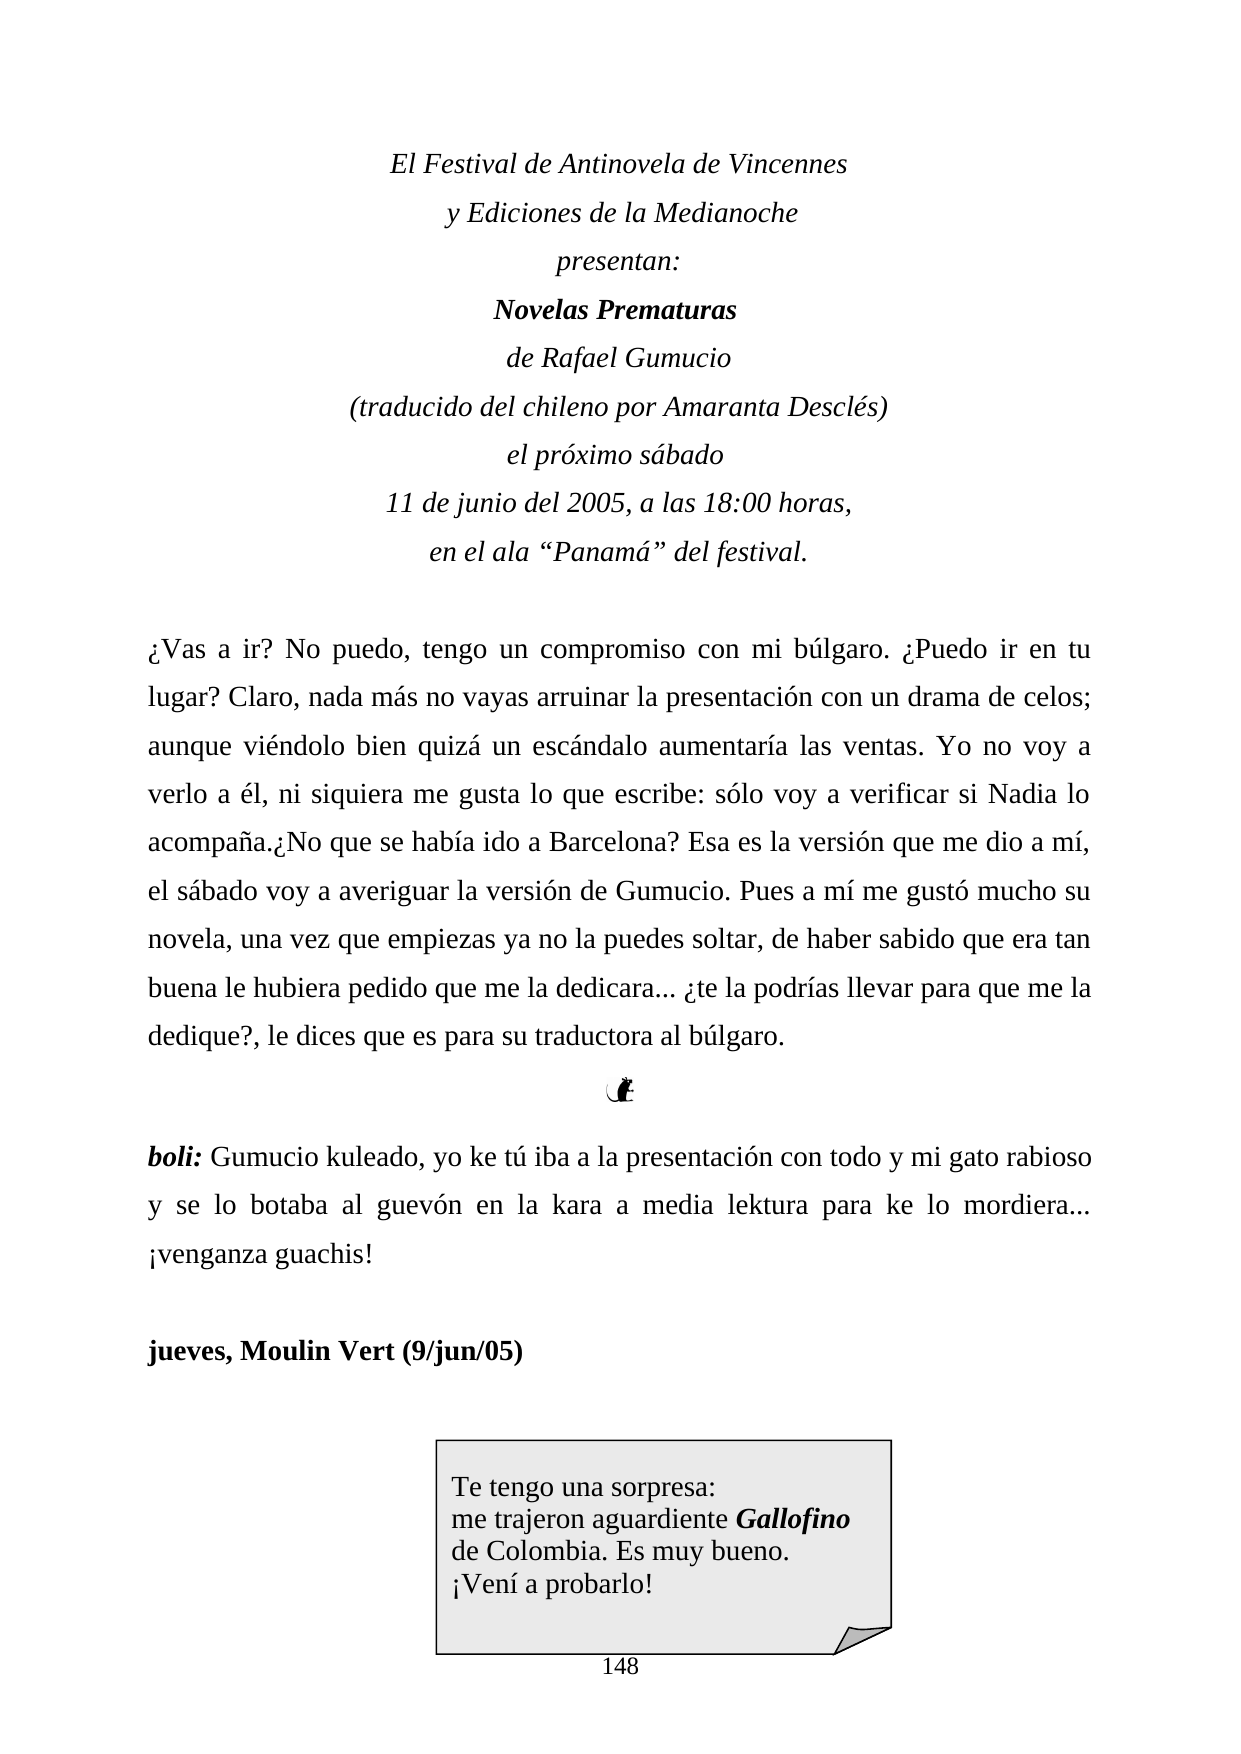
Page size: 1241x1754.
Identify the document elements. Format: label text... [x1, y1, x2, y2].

text jueves, Moulin Vert (9/jun/05) [148, 1334, 1092, 1366]
text El Festival de Antinovela de Vincennes [148, 148, 1092, 180]
text de Rafael Gumucio [148, 341, 1092, 374]
text presentan: [148, 244, 1092, 277]
picture [606, 1077, 634, 1102]
text el próximo sábado [148, 438, 1092, 471]
text en el ala “Panamá” del festival. [148, 535, 1092, 567]
text (traducido del chileno por Amaranta Desclés) [148, 390, 1092, 422]
text 11 de junio del 2005, a las 18:00 horas, [148, 487, 1092, 519]
text Novelas Prematuras [148, 293, 1092, 325]
text ¿Vas a ir? No puedo, tengo un compromiso con mi búlgaro. ¿Puedo ir en tu lugar? Claro, nada más no vayas arruinar la presentación con un drama de celos; aunque viéndolo bien quizá un escándalo aumentaría las ventas. Yo no voy a verlo a él, ni siquiera me gusta lo que escribe: sólo voy a verificar si Nadia lo acompaña.¿No que se había ido a Barcelona? Esa es la versión que me dio a mí, el sábado voy a averiguar la versión de Gumucio. Pues a mí me gustó mucho su novela, una vez que empiezas ya no la puedes soltar, de haber sabido que era tan buena le hubiera pedido que me la dedicara... ¿te la podrías llevar para que me la dedique?, le dices que es para su traductora al búlgaro. [148, 632, 1092, 1052]
text boli: Gumucio kuleado, yo ke tú iba a la presentación con todo y mi gato rabioso y se lo botaba al guevón en la kara a media lektura para ke lo mordiera... ¡venganza guachis! [148, 1140, 1092, 1269]
text y Ediciones de la Medianoche [148, 196, 1092, 228]
